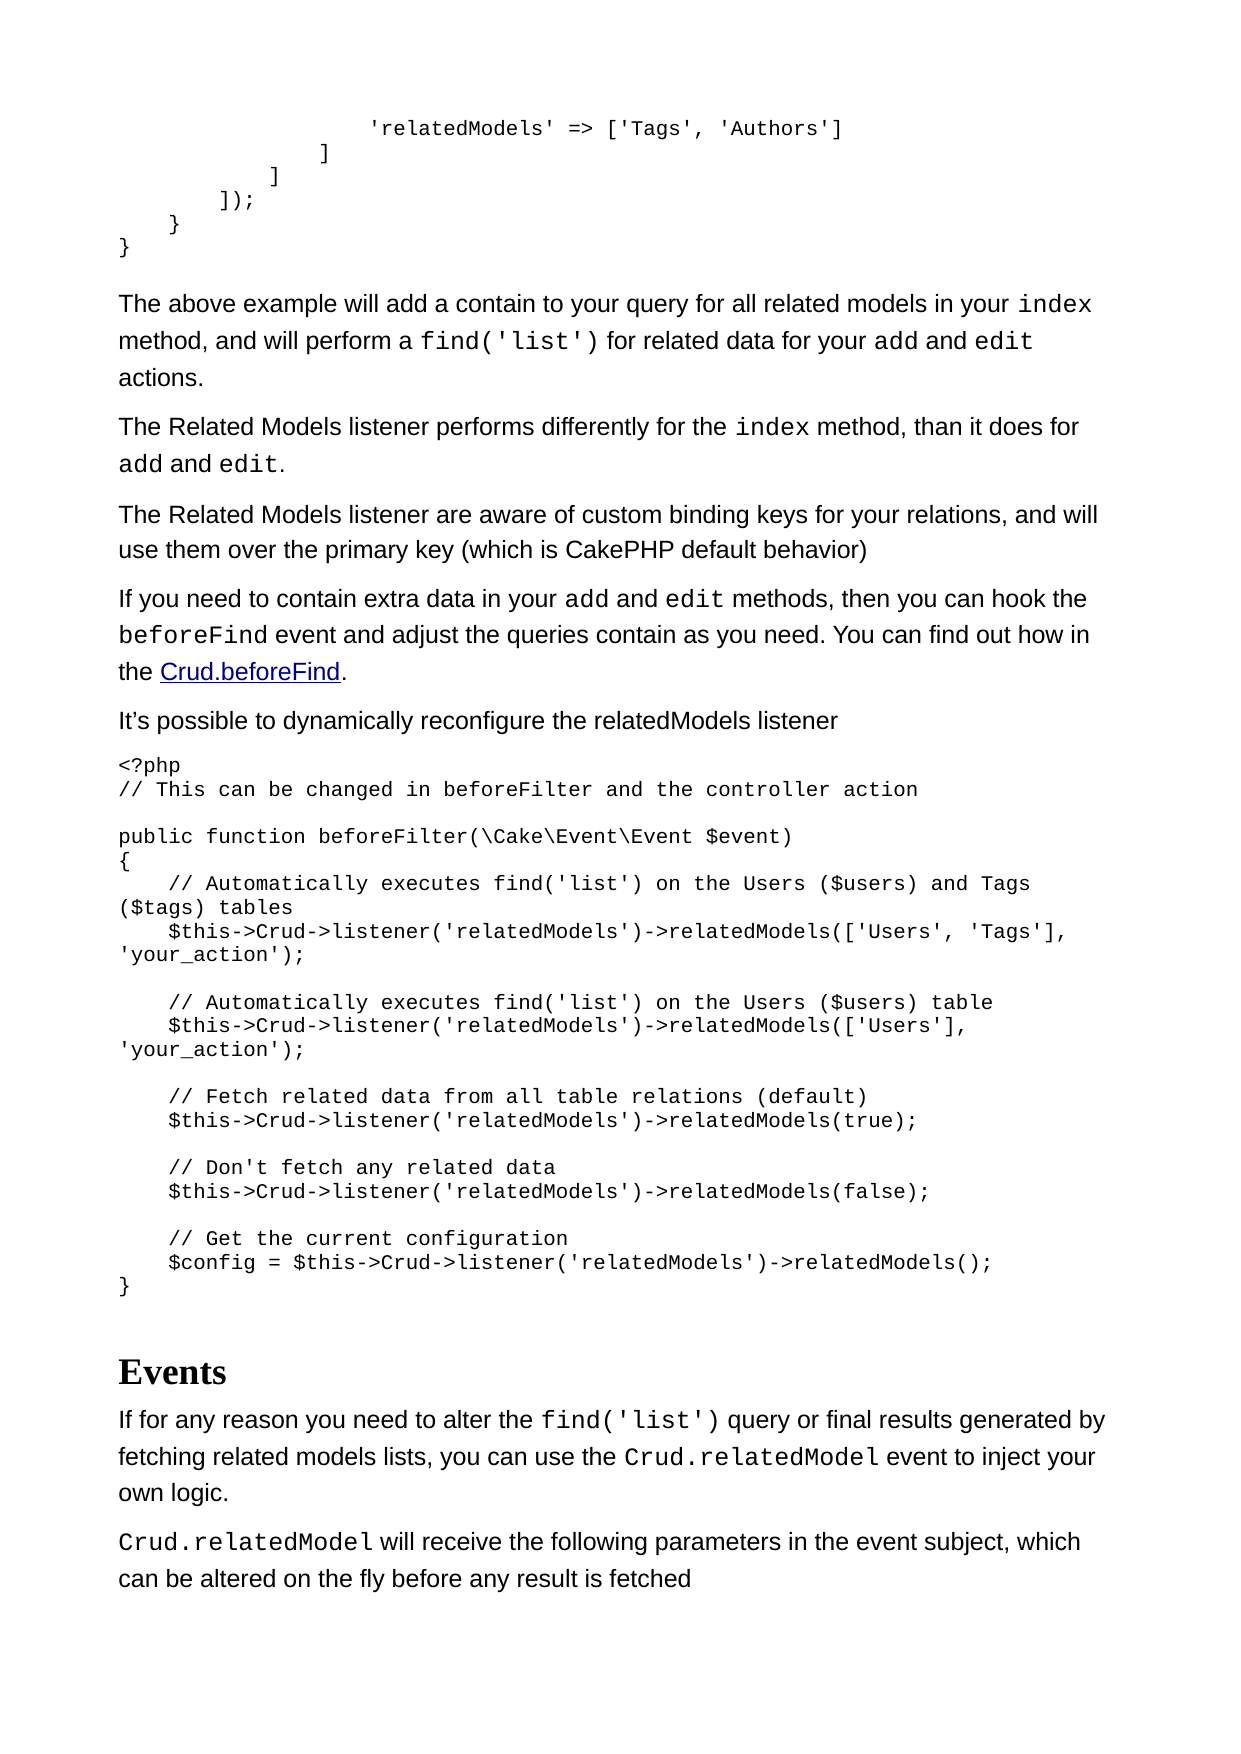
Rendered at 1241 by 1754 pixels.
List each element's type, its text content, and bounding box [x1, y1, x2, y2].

text If you need to contain extra data in your add and edit methods, then you can hook the beforeFind event and adjust the queries contain as you need. You can find out how in the Crud.beforeFind. [118, 584, 1122, 686]
text The Related Models listener are aware of custom binding keys for your relations, and will use them over the primary key (which is CakePHP default behavior) [118, 500, 1122, 563]
text // This can be changed in beforeFilter and the controller action [118, 779, 1122, 802]
text $config = $this->Crud->listener('relatedModels')->relatedModels(); [118, 1252, 1122, 1275]
text public function beforeFilter(\Cake\Event\Event $event) [118, 826, 1122, 850]
text // Fetch related data from all table relations (default) [118, 1086, 1122, 1110]
text Crud.relatedModel will receive the following parameters in the event subject, which can be altered on the fly before any result is fetched [118, 1527, 1122, 1593]
text } [118, 213, 1122, 236]
text } [118, 1275, 1122, 1299]
text <?php [118, 755, 1122, 779]
subtitle Events [118, 1349, 1122, 1392]
text // Don't fetch any related data [118, 1157, 1122, 1181]
text $this->Crud->listener('relatedModels')->relatedModels(false); [118, 1181, 1122, 1204]
text // Automatically executes find('list') on the Users ($users) and Tags ($tags) tables [118, 873, 1122, 921]
text $this->Crud->listener('relatedModels')->relatedModels(true); [118, 1110, 1122, 1133]
text The above example will add a contain to your query for all related models in your index method, and will perform a find('list') for related data for your add and edit actions. [118, 289, 1122, 392]
text ] [118, 165, 1122, 189]
text The Related Models listener performs differently for the index method, than it does for add and edit. [118, 412, 1122, 479]
text 'relatedModels' => ['Tags', 'Authors'] [118, 118, 1122, 142]
text ]); [118, 189, 1122, 213]
text // Automatically executes find('list') on the Users ($users) table [118, 992, 1122, 1015]
text // Get the current configuration [118, 1228, 1122, 1252]
text It’s possible to dynamically reconfigure the relatedModels listener [118, 706, 1122, 735]
text $this->Crud->listener('relatedModels')->relatedModels(['Users', 'Tags'], 'your_action'); [118, 921, 1122, 968]
text { [118, 850, 1122, 873]
text ] [118, 142, 1122, 165]
text If for any reason you need to alter the find('list') query or final results generated by fetching related models lists, you can use the Crud.relatedModel event to inject your own logic. [118, 1405, 1122, 1507]
text } [118, 236, 1122, 260]
text $this->Crud->listener('relatedModels')->relatedModels(['Users'], 'your_action'); [118, 1015, 1122, 1063]
